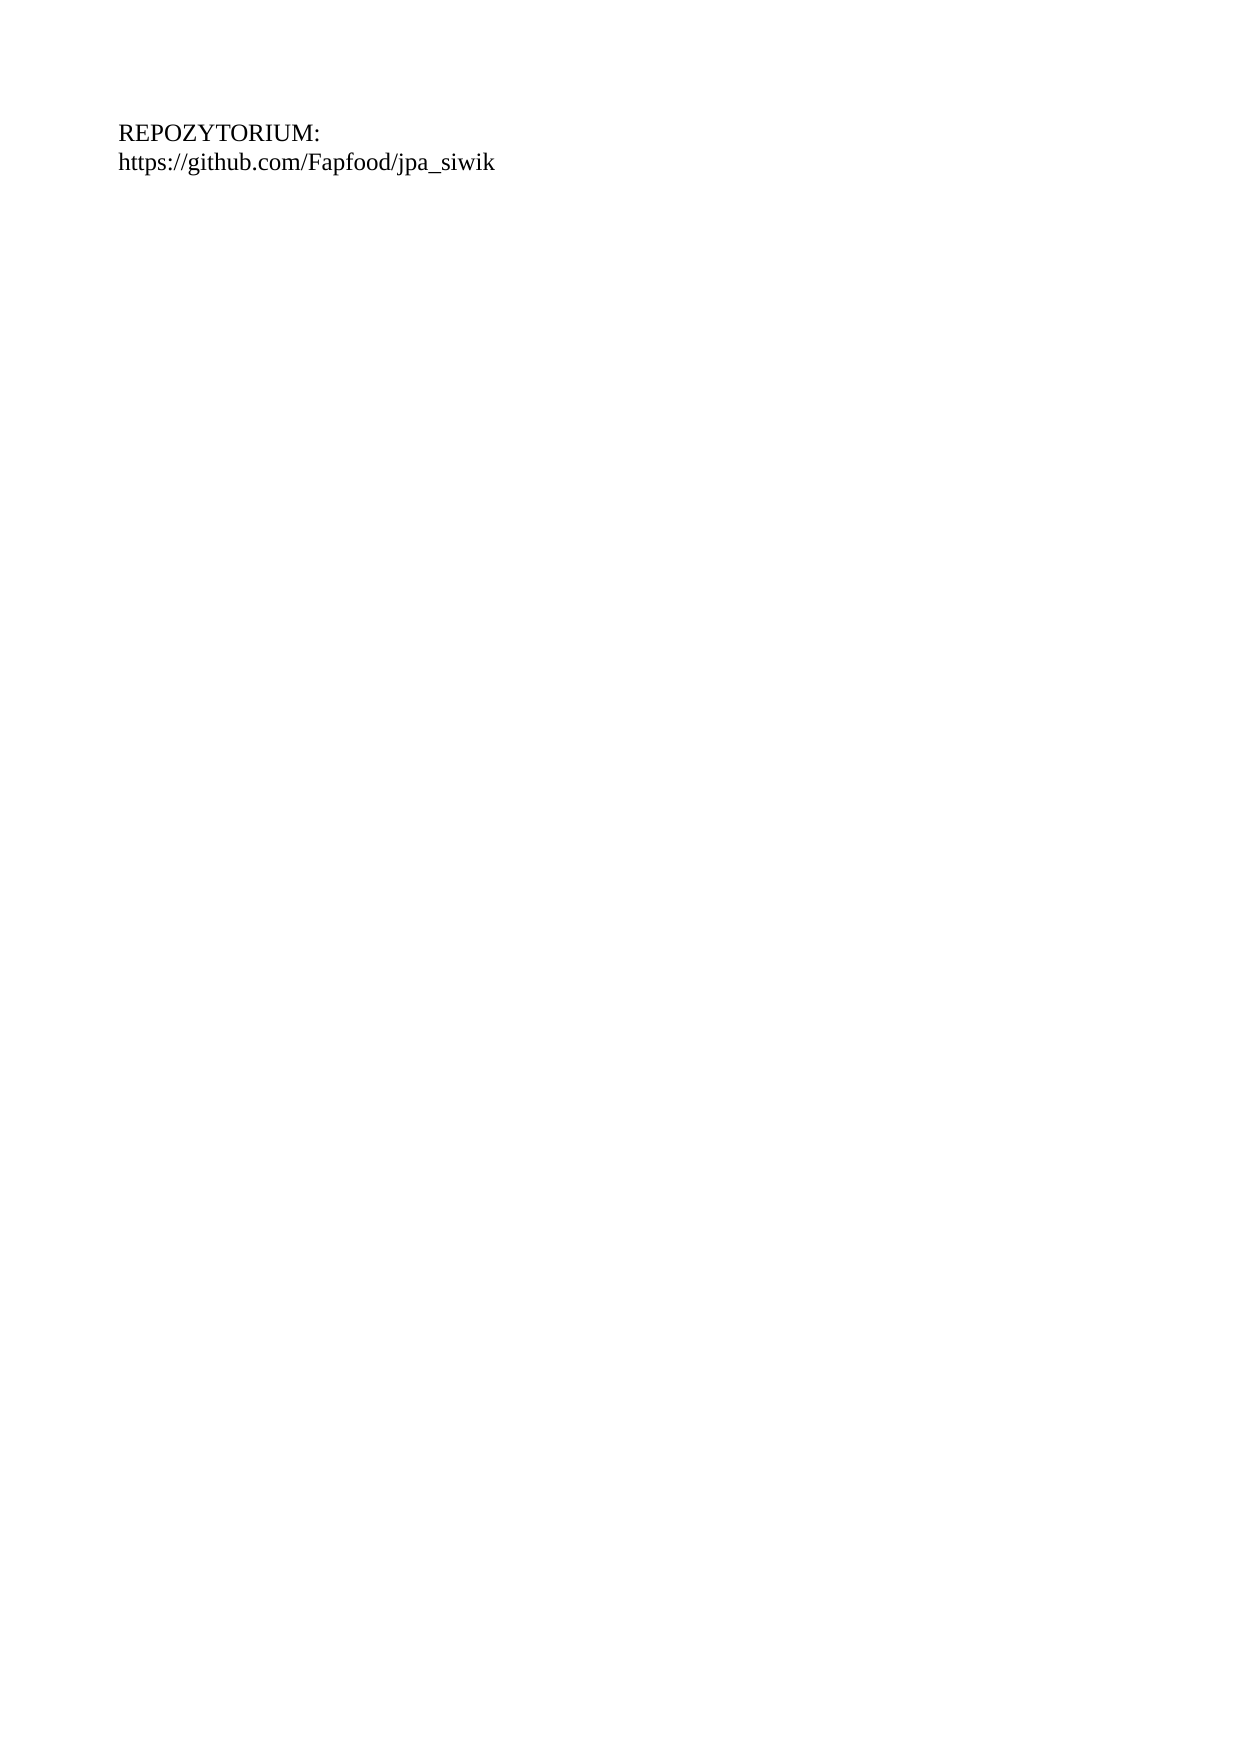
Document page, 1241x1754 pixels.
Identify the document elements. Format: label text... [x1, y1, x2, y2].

text REPOZYTORIUM: [118, 118, 1122, 147]
text https://github.com/Fapfood/jpa_siwik [118, 147, 1122, 176]
